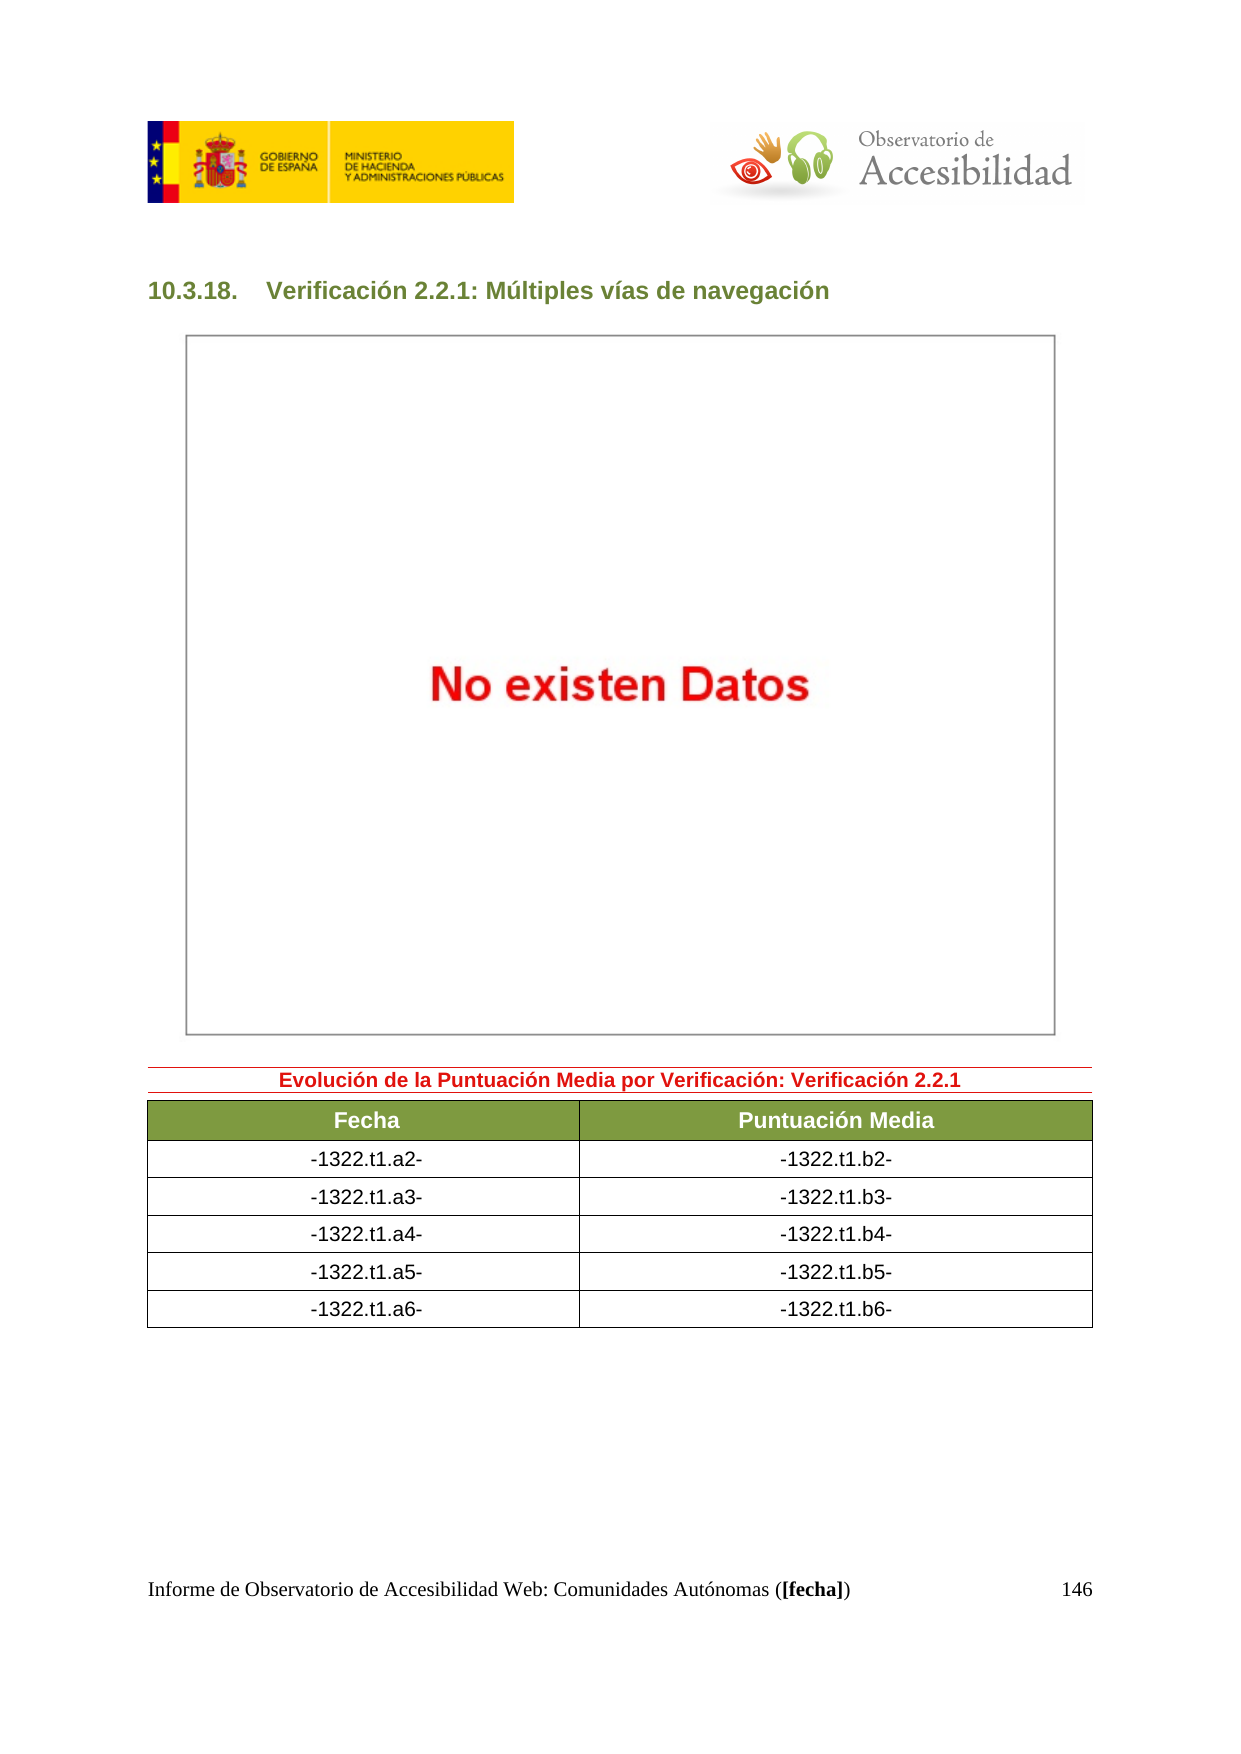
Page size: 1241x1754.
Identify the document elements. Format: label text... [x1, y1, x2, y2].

table_cell -1322.t1.a3- [148, 1178, 579, 1215]
table_cell -1322.t1.a5- [148, 1253, 579, 1290]
list Verificación 2.2.1: Múltiples vías de navegación [148, 276, 1092, 304]
table_cell -1322.t1.b4- [580, 1216, 1092, 1252]
text Evolución de la Puntuación Media por Verificación: Verificación 2.2.1 [148, 1068, 1092, 1092]
table_cell -1322.t1.b5- [580, 1253, 1092, 1290]
table_cell -1322.t1.a4- [148, 1216, 579, 1252]
table_header Fecha [148, 1101, 579, 1140]
table_cell -1322.t1.a2- [148, 1141, 579, 1177]
picture [178, 332, 1062, 1042]
table_cell -1322.t1.b2- [580, 1141, 1092, 1177]
table_cell -1322.t1.a6- [148, 1291, 579, 1327]
table_cell -1322.t1.b3- [580, 1178, 1092, 1215]
table_header Puntuación Media [580, 1101, 1092, 1140]
picture [147, 121, 514, 203]
table_cell -1322.t1.b6- [580, 1291, 1092, 1327]
picture [710, 122, 1086, 205]
